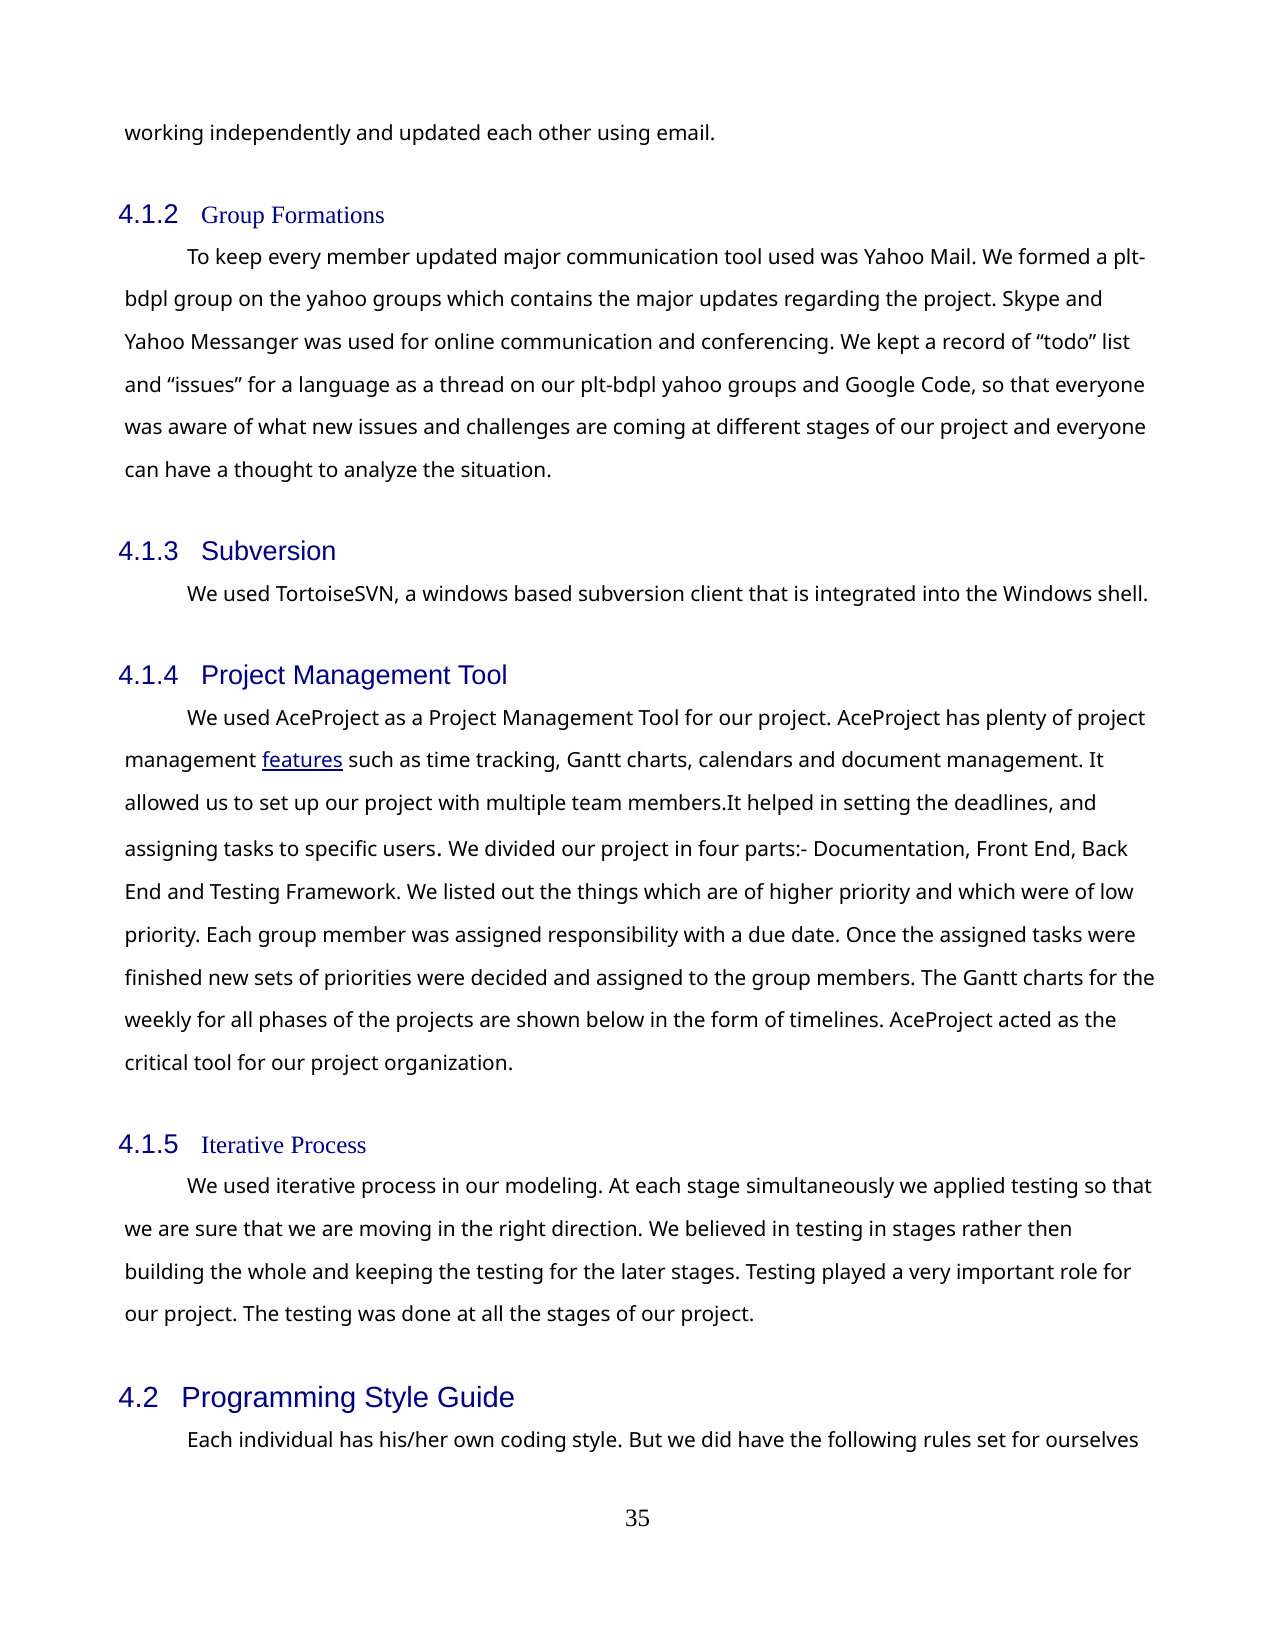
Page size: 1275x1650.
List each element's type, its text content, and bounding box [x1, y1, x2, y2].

subtitle Subversion [118, 535, 1157, 566]
text To keep every member updated major communication tool used was Yahoo Mail. We formed a plt-bdpl group on the yahoo groups which contains the major updates regarding the project. Skype and Yahoo Messanger was used for online communication and conferencing. We kept a record of “todo” list and “issues” for a language as a thread on our plt-bdpl yahoo groups and Google Code, so that everyone was aware of what new issues and challenges are coming at different stages of our project and everyone can have a thought to analyze the situation. [124, 242, 1157, 483]
text We used AceProject as a Project Management Tool for our project. AceProject has plenty of project management features such as time tracking, Gantt charts, calendars and document management. It allowed us to set up our project with multiple team members.It helped in setting the deadlines, and assigning tasks to specific users. We divided our project in four parts:- Documentation, Front End, Back End and Testing Framework. We listed out the things which are of higher priority and which were of low priority. Each group member was assigned responsibility with a due date. Once the assigned tasks were finished new sets of priorities were decided and assigned to the group members. The Gantt charts for the weekly for all phases of the projects are shown below in the form of timelines. AceProject acted as the critical tool for our project organization. [124, 703, 1157, 1076]
subtitle Project Management Tool [118, 659, 1157, 690]
text Each individual has his/her own coding style. But we did have the following rules set for ourselves [124, 1426, 1157, 1454]
subtitle Iterative Process [118, 1128, 1157, 1159]
subtitle Programming Style Guide [118, 1379, 1157, 1413]
text We used iterative process in our modeling. At each stage simultaneously we applied testing so that we are sure that we are moving in the right direction. We believed in testing in stages rather then building the whole and keeping the testing for the later stages. Testing played a very important role for our project. The testing was done at all the stages of our project. [124, 1172, 1157, 1328]
text We used TortoiseSVN, a windows based subversion client that is integrated into the Windows shell. [124, 579, 1157, 607]
text working independently and updated each other using email. [124, 118, 1157, 147]
subtitle Group Formations [118, 198, 1157, 229]
